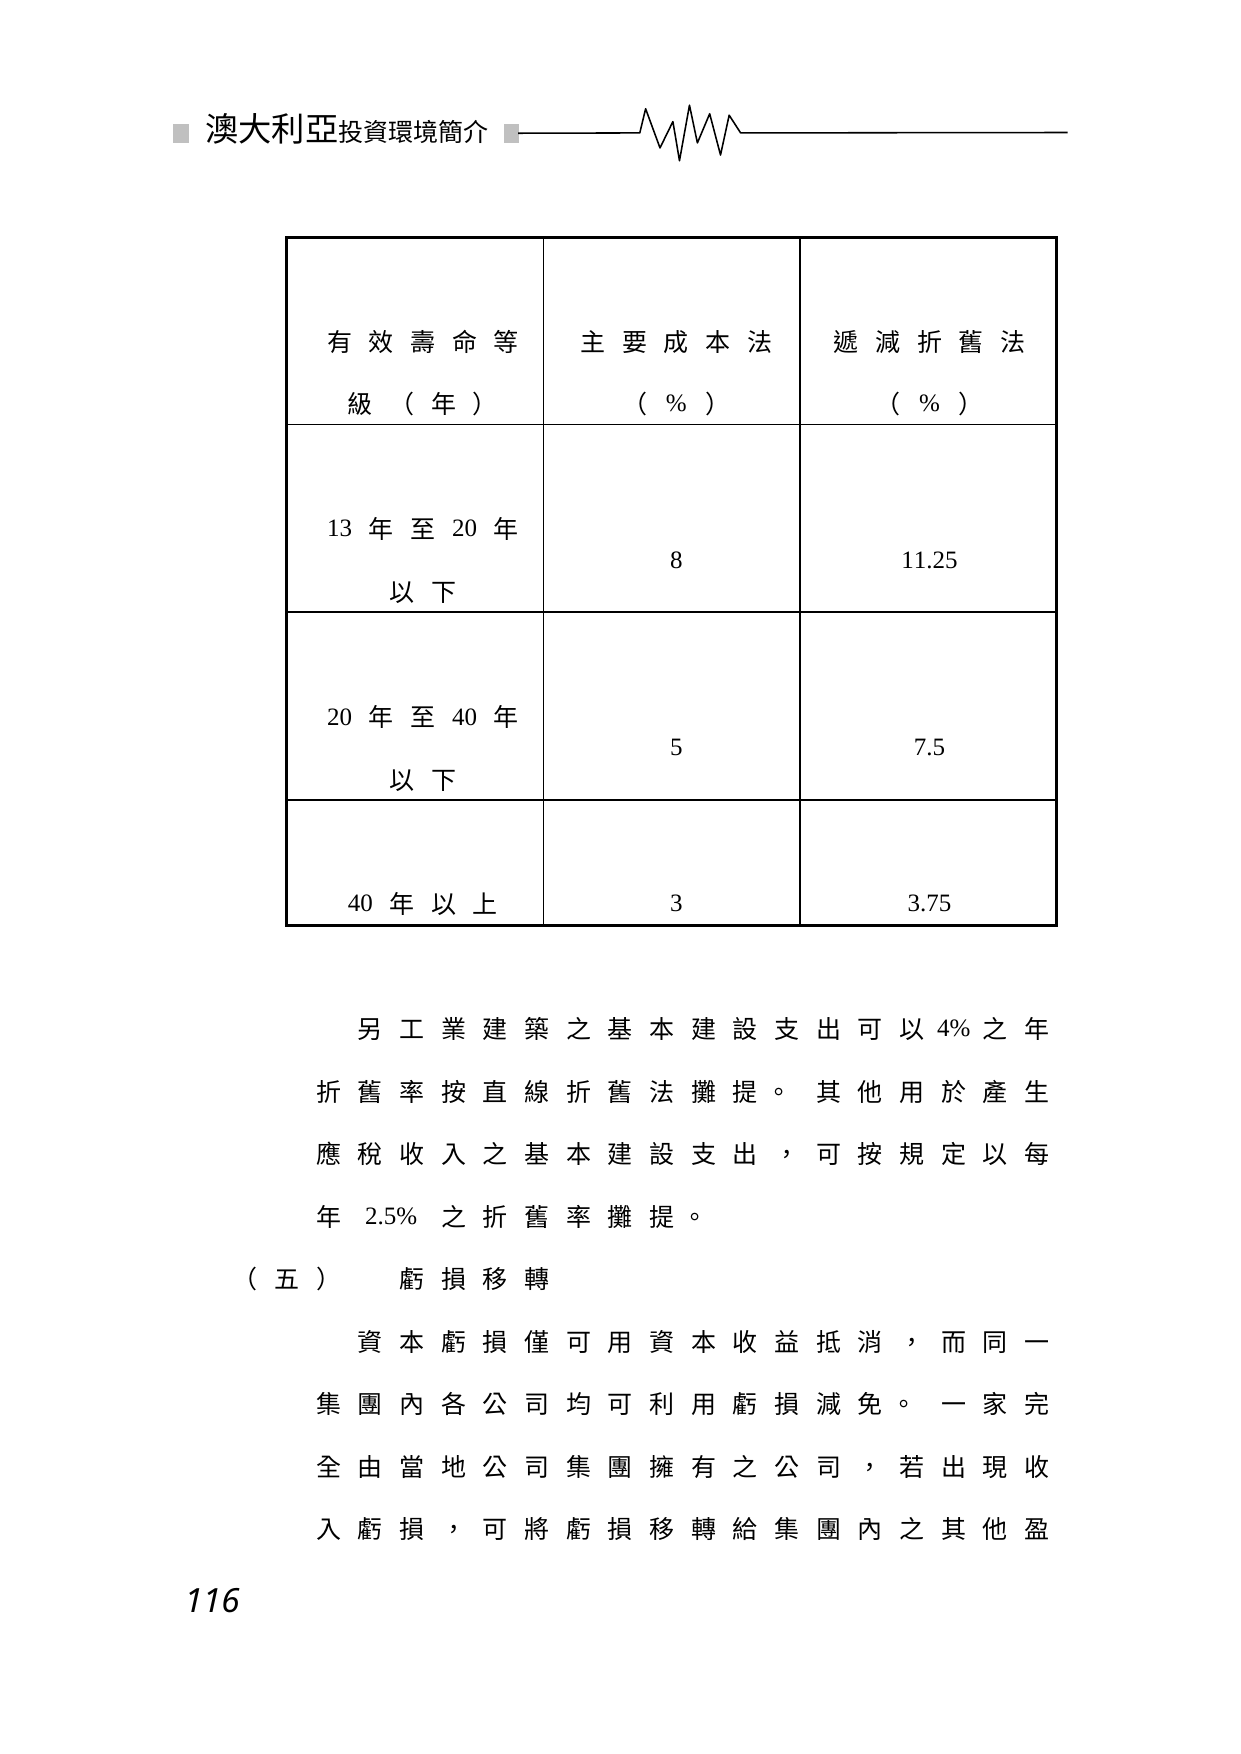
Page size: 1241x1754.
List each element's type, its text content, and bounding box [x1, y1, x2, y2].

table_cell 7.5 [801, 613, 1055, 799]
table_cell 5 [544, 613, 799, 799]
text 資本虧損僅可用資本收益抵消，而同一集團內各公司均可利用虧損減免。一家完全由當地公司集團擁有之公司，若出現收入虧損，可將虧損移轉給集團內之其他盈 [281, 1299, 1058, 1549]
table_cell 8 [544, 425, 799, 611]
table_cell 20年至40年以下 [288, 613, 543, 799]
table_header 有效壽命等級（年） [288, 239, 543, 424]
table_cell 13年至20年以下 [288, 425, 543, 611]
table_header 主要成本法（%） [544, 239, 799, 424]
table_cell 3.75 [801, 801, 1055, 924]
table_header 遞減折舊法（%） [801, 239, 1055, 424]
table_cell 40年以上 [288, 801, 543, 924]
table_cell 3 [544, 801, 799, 924]
table_cell 11.25 [801, 425, 1055, 611]
text （五） 虧損移轉 [207, 1236, 1058, 1299]
text 另工業建築之基本建設支出可以4%之年折舊率按直線折舊法攤提。其他用於產生應稅收入之基本建設支出，可按規定以每年2.5%之折舊率攤提。 [281, 986, 1058, 1236]
